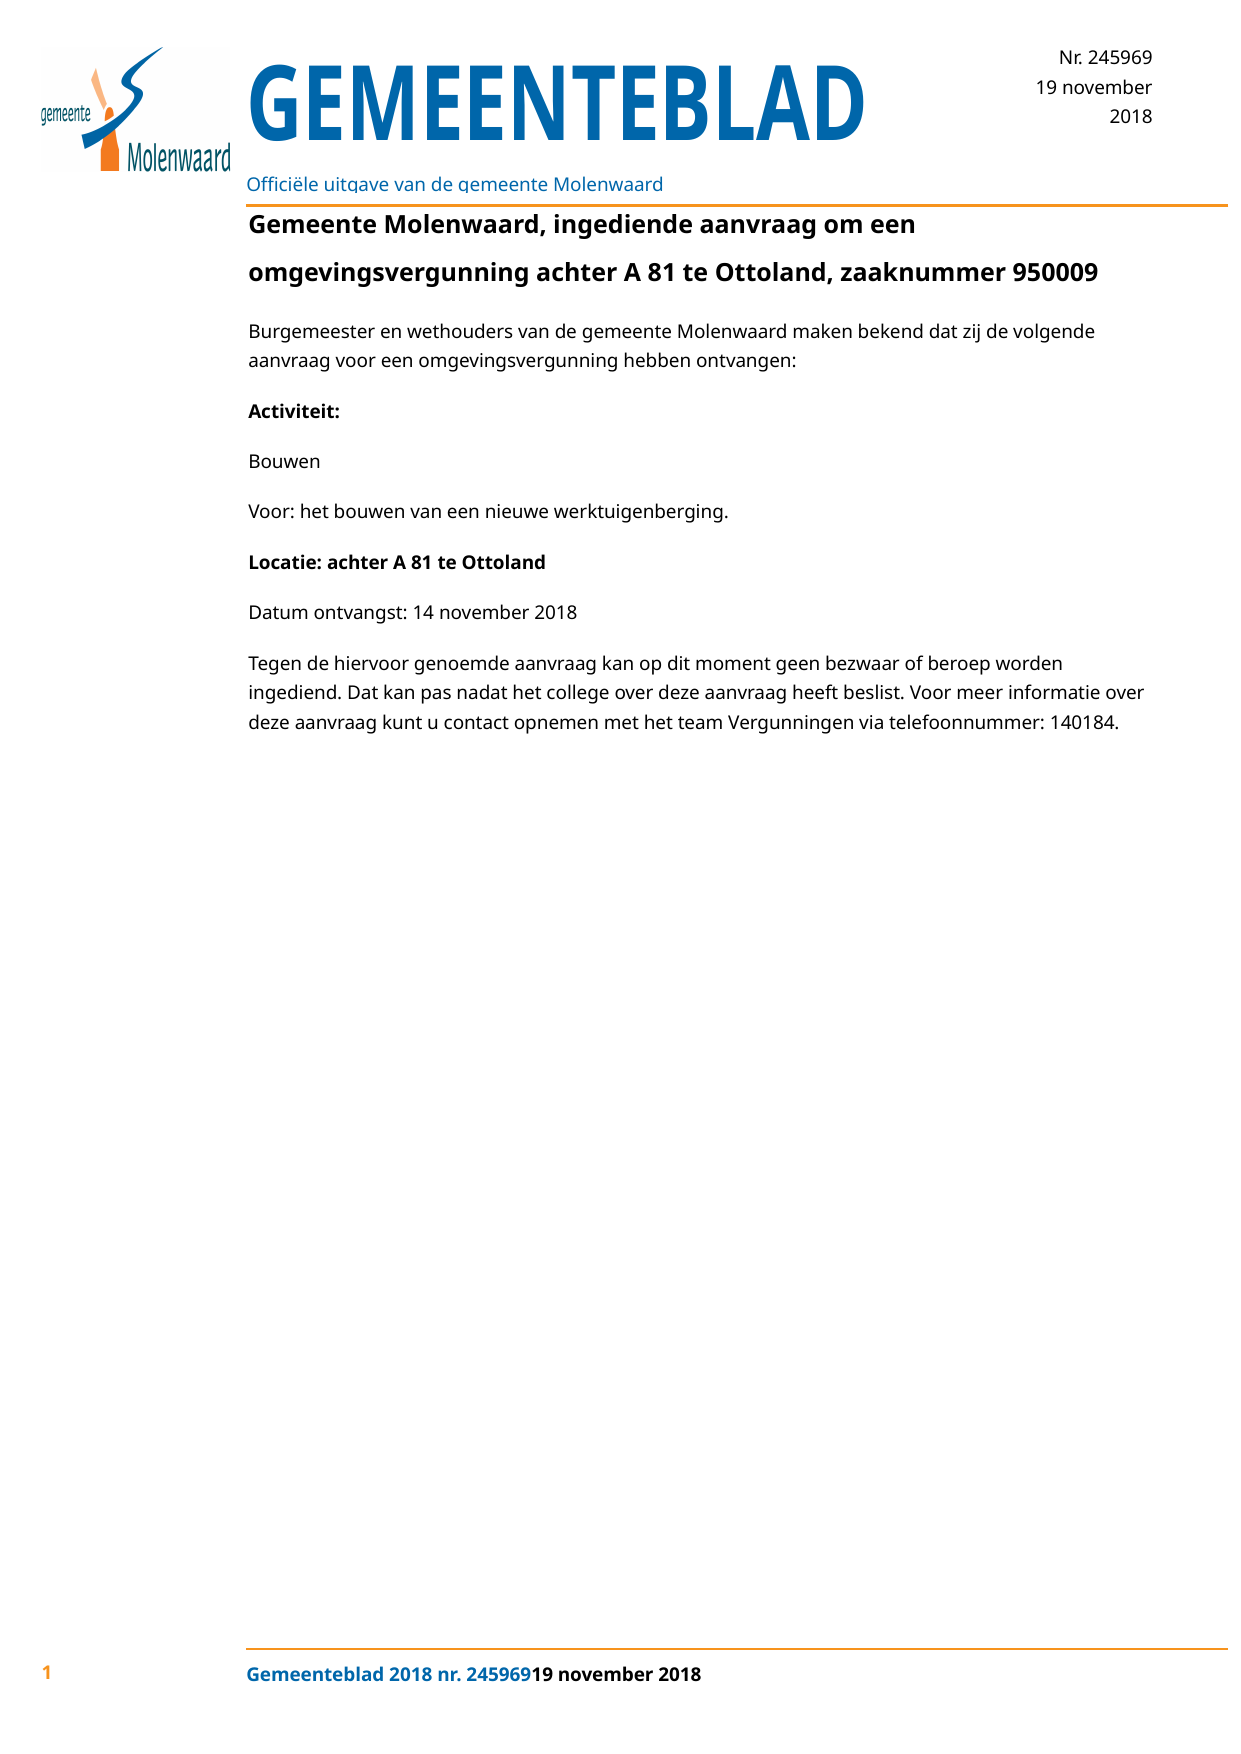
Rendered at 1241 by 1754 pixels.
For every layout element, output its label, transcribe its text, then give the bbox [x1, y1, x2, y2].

text Tegen de hiervoor genoemde aanvraag kan op dit moment geen bezwaar of beroep worden ingediend. Dat kan pas nadat het college over deze aanvraag heeft beslist. Voor meer informatie over deze aanvraag kunt u contact opnemen met het team Vergunningen via telefoonnummer: 140184. [248, 650, 1152, 735]
text Voor: het bouwen van een nieuwe werktuigenberging. [248, 499, 1152, 524]
text Datum ontvangst: 14 november 2018 [248, 599, 1152, 625]
text Activiteit: [248, 398, 1152, 424]
text Bouwen [248, 448, 1152, 474]
text Gemeente Molenwaard, ingediende aanvraag om een omgevingsvergunning achter A 81 te Ottoland, zaaknummer 950009 [248, 207, 1152, 288]
text Locatie: achter A 81 te Ottoland [248, 549, 1152, 575]
text Burgemeester en wethouders van de gemeente Molenwaard maken bekend dat zij de volgende aanvraag voor een omgevingsvergunning hebben ontvangen: [248, 318, 1152, 373]
picture [41, 47, 231, 172]
